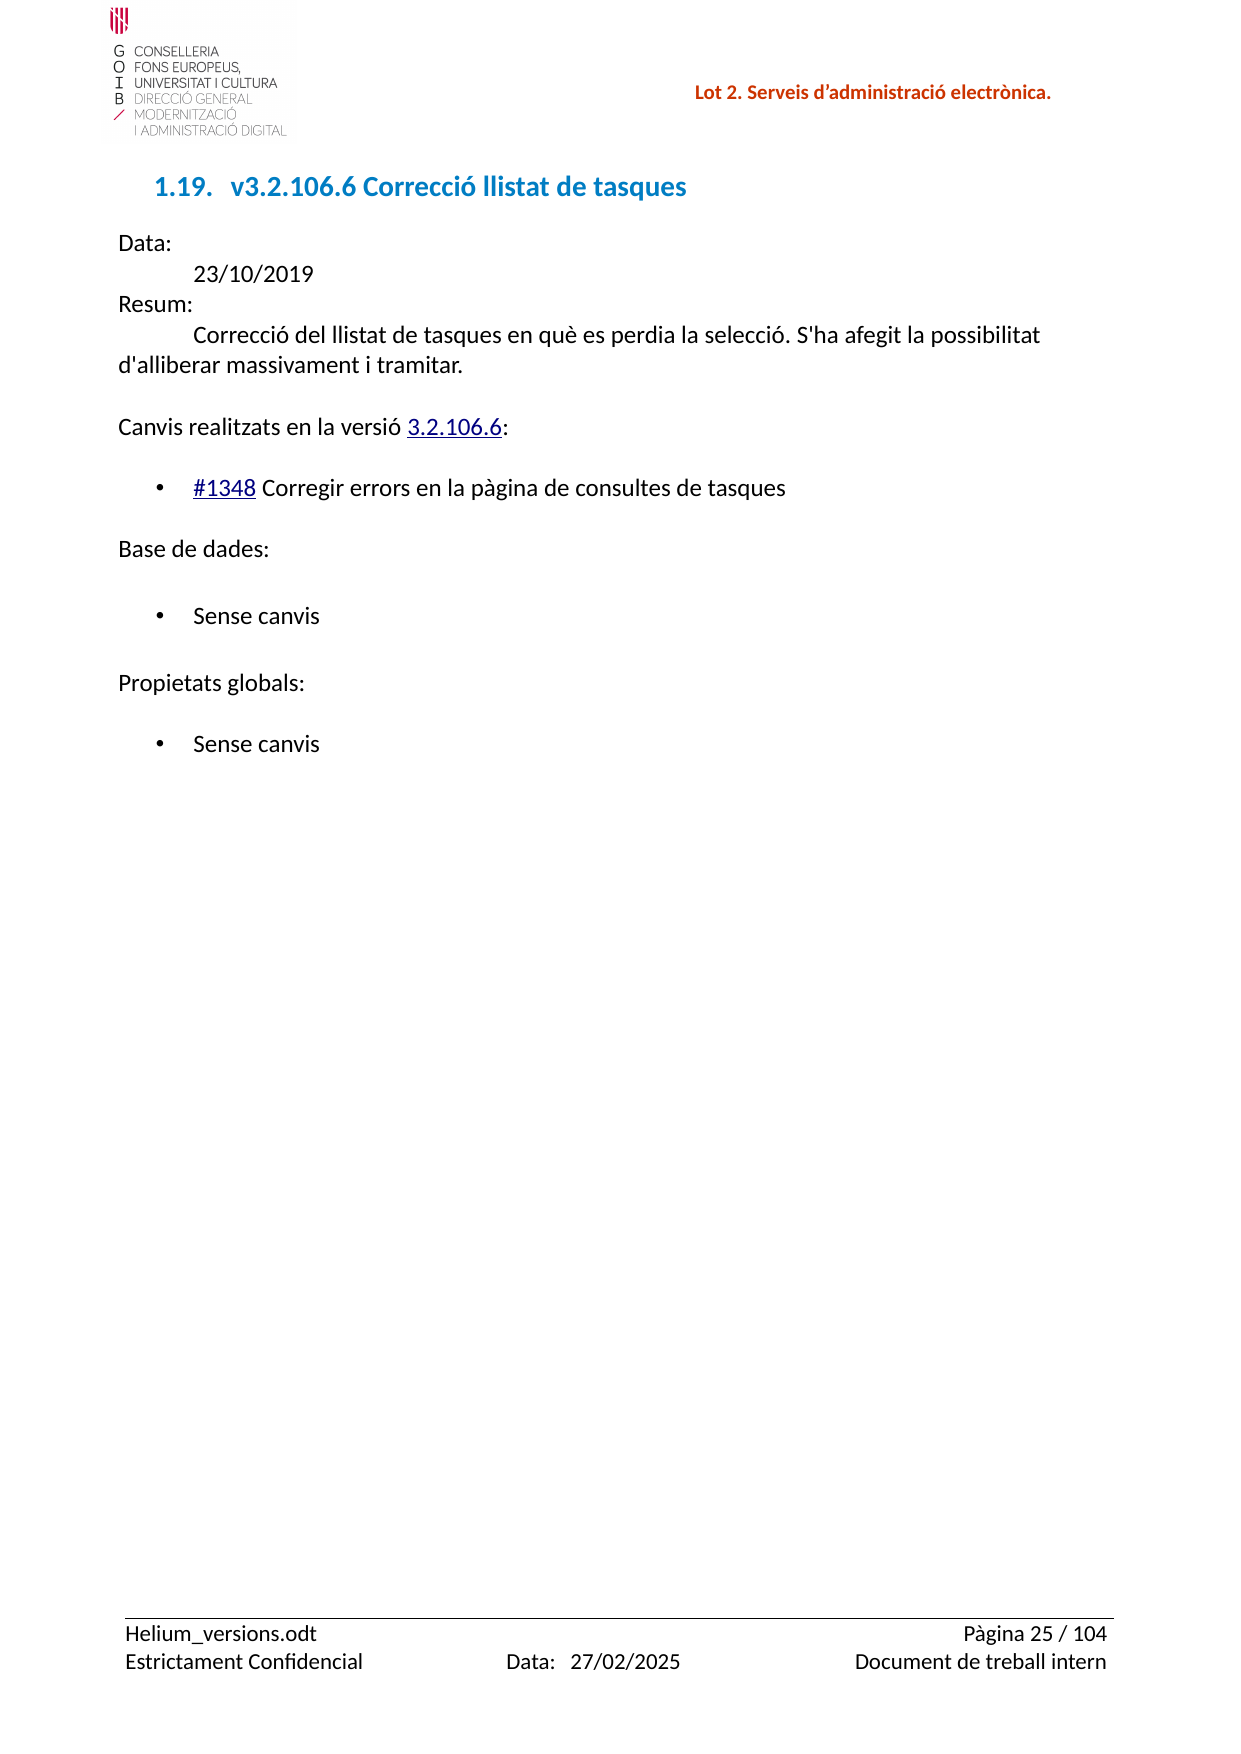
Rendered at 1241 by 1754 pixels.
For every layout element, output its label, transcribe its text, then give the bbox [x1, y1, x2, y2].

text Base de dades: [118, 533, 1122, 563]
text Canvis realitzats en la versió 3.2.106.6: [118, 411, 1122, 441]
subtitle v3.2.106.6 Correcció llistat de tasques [153, 168, 1122, 204]
text Data: [118, 228, 1122, 258]
text Resum: [118, 289, 1122, 319]
picture [100, 0, 297, 144]
text Propietats globals: [118, 667, 1122, 697]
list Sense canvis [156, 728, 1122, 758]
text Correcció del llistat de tasques en què es perdia la selecció. S'ha afegit la possibilitat d'alliberar massivament i tramitar. [118, 319, 1122, 380]
text 23/10/2019 [118, 258, 1122, 289]
list #1348 Corregir errors en la pàgina de consultes de tasques [156, 472, 1122, 502]
list Sense canvis [156, 600, 1122, 630]
